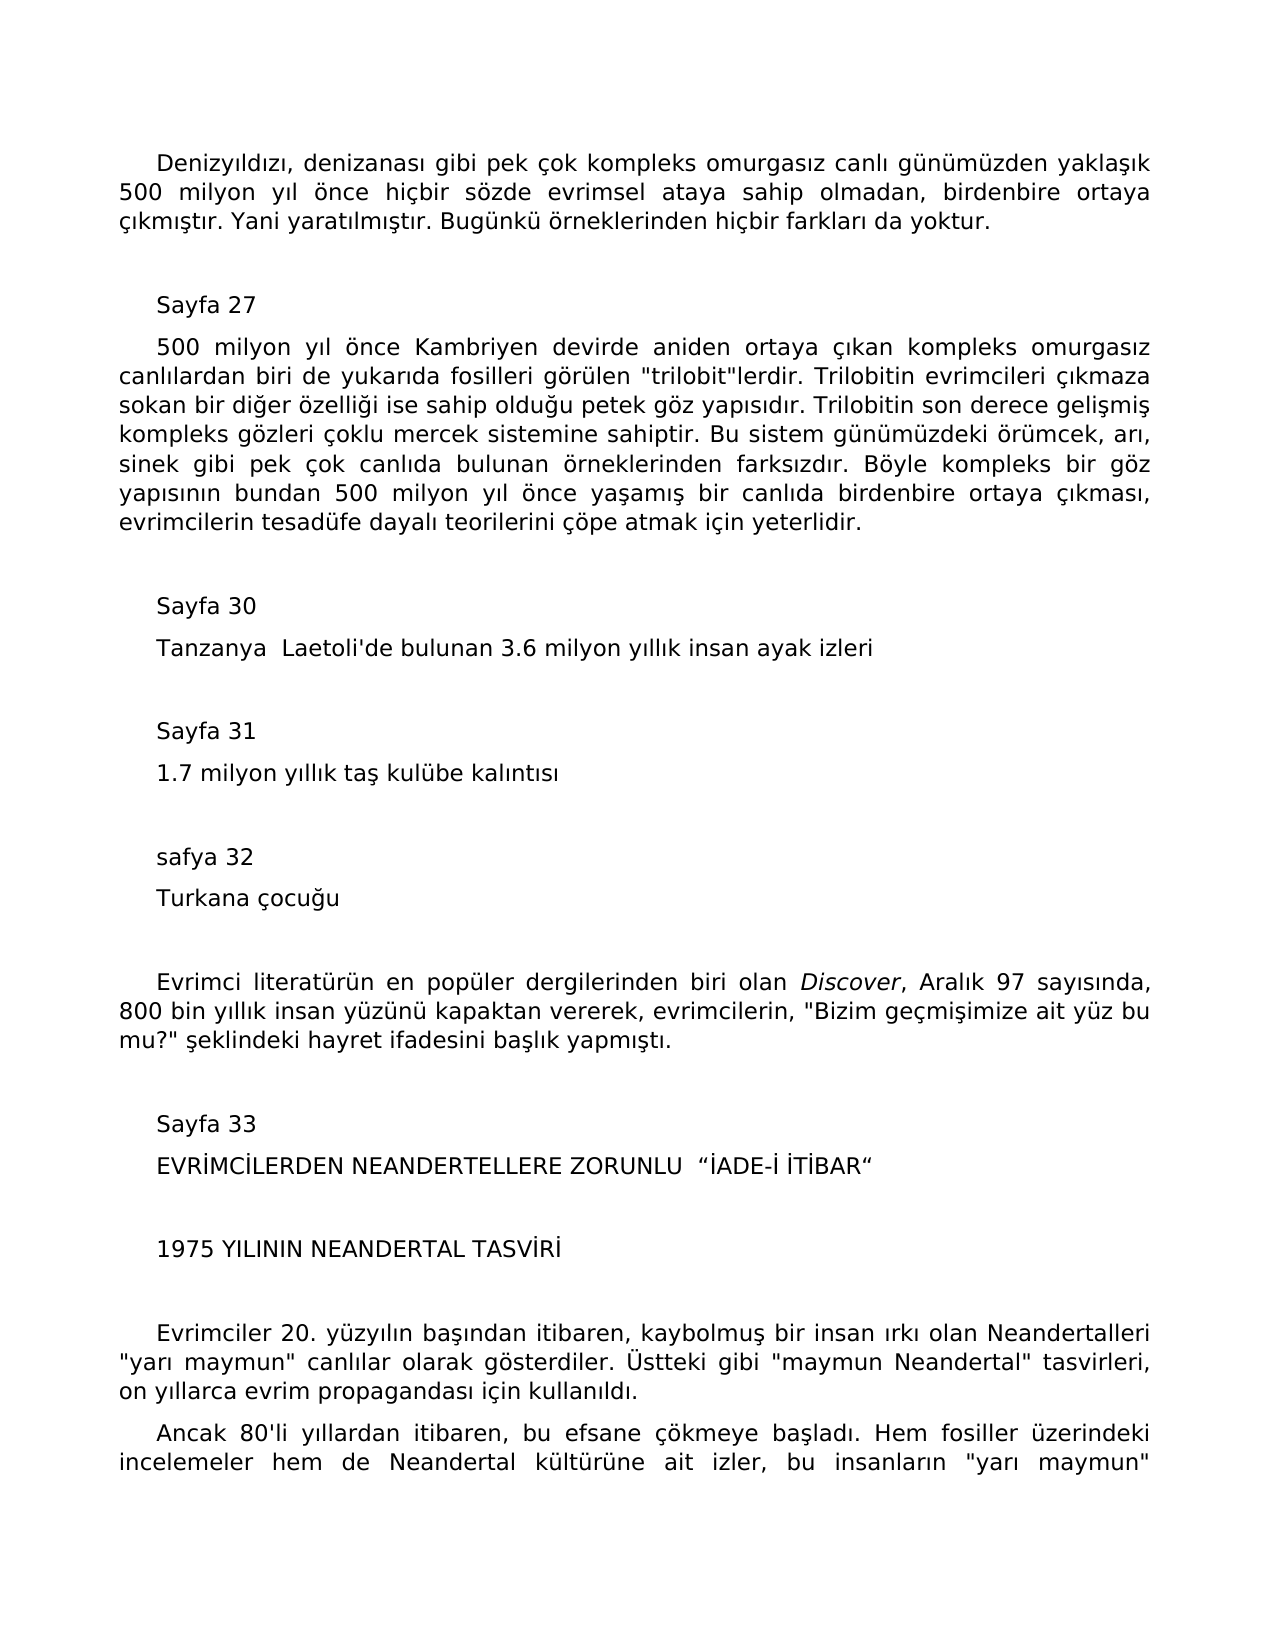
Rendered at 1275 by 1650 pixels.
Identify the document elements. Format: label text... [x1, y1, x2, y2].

text Sayfa 30 [119, 593, 1152, 620]
text Sayfa 31 [119, 718, 1152, 745]
text safya 32 [119, 844, 1152, 870]
text Tanzanya Laetoli'de bulunan 3.6 milyon yıllık insan ayak izleri [119, 635, 1152, 661]
text 1975 YILININ NEANDERTAL TASVİRİ [119, 1236, 1152, 1263]
text 500 milyon yıl önce Kambriyen devirde aniden ortaya çıkan kompleks omurgasız canlılardan biri de yukarıda fosilleri görülen "trilobit"lerdir. Trilobitin evrimcileri çıkmaza sokan bir diğer özelliği ise sahip olduğu petek göz yapısıdır. Trilobitin son derece gelişmiş kompleks gözleri çoklu mercek sistemine sahiptir. Bu sistem günümüzdeki örümcek, arı, sinek gibi pek çok canlıda bulunan örneklerinden farksızdır. Böyle kompleks bir göz yapısının bundan 500 milyon yıl önce yaşamış bir canlıda birdenbire ortaya çıkması, evrimcilerin tesadüfe dayalı teorilerini çöpe atmak için yeterlidir. [119, 334, 1152, 536]
text Ancak 80'li yıllardan itibaren, bu efsane çökmeye başladı. Hem fosiller üzerindeki incelemeler hem de Neandertal kültürüne ait izler, bu insanların "yarı maymun" [119, 1420, 1152, 1476]
text Denizyıldızı, denizanası gibi pek çok kompleks omurgasız canlı günümüzden yaklaşık 500 milyon yıl önce hiçbir sözde evrimsel ataya sahip olmadan, birdenbire ortaya çıkmıştır. Yani yaratılmıştır. Bugünkü örneklerinden hiçbir farkları da yoktur. [119, 150, 1152, 235]
text Turkana çocuğu [119, 885, 1152, 912]
text Evrimci literatürün en popüler dergilerinden biri olan Discover, Aralık 97 sayısında, 800 bin yıllık insan yüzünü kapaktan vererek, evrimcilerin, "Bizim geçmişimize ait yüz bu mu?" şeklindeki hayret ifadesini başlık yapmıştı. [119, 969, 1152, 1054]
text Sayfa 33 [119, 1111, 1152, 1138]
text Sayfa 27 [119, 292, 1152, 319]
text 1.7 milyon yıllık taş kulübe kalıntısı [119, 760, 1152, 787]
text EVRİMCİLERDEN NEANDERTELLERE ZORUNLU “İADE-İ İTİBAR“ [119, 1153, 1152, 1179]
text Evrimciler 20. yüzyılın başından itibaren, kaybolmuş bir insan ırkı olan Neandertalleri "yarı maymun" canlılar olarak gösterdiler. Üstteki gibi "maymun Neandertal" tasvirleri, on yıllarca evrim propagandası için kullanıldı. [119, 1320, 1152, 1405]
